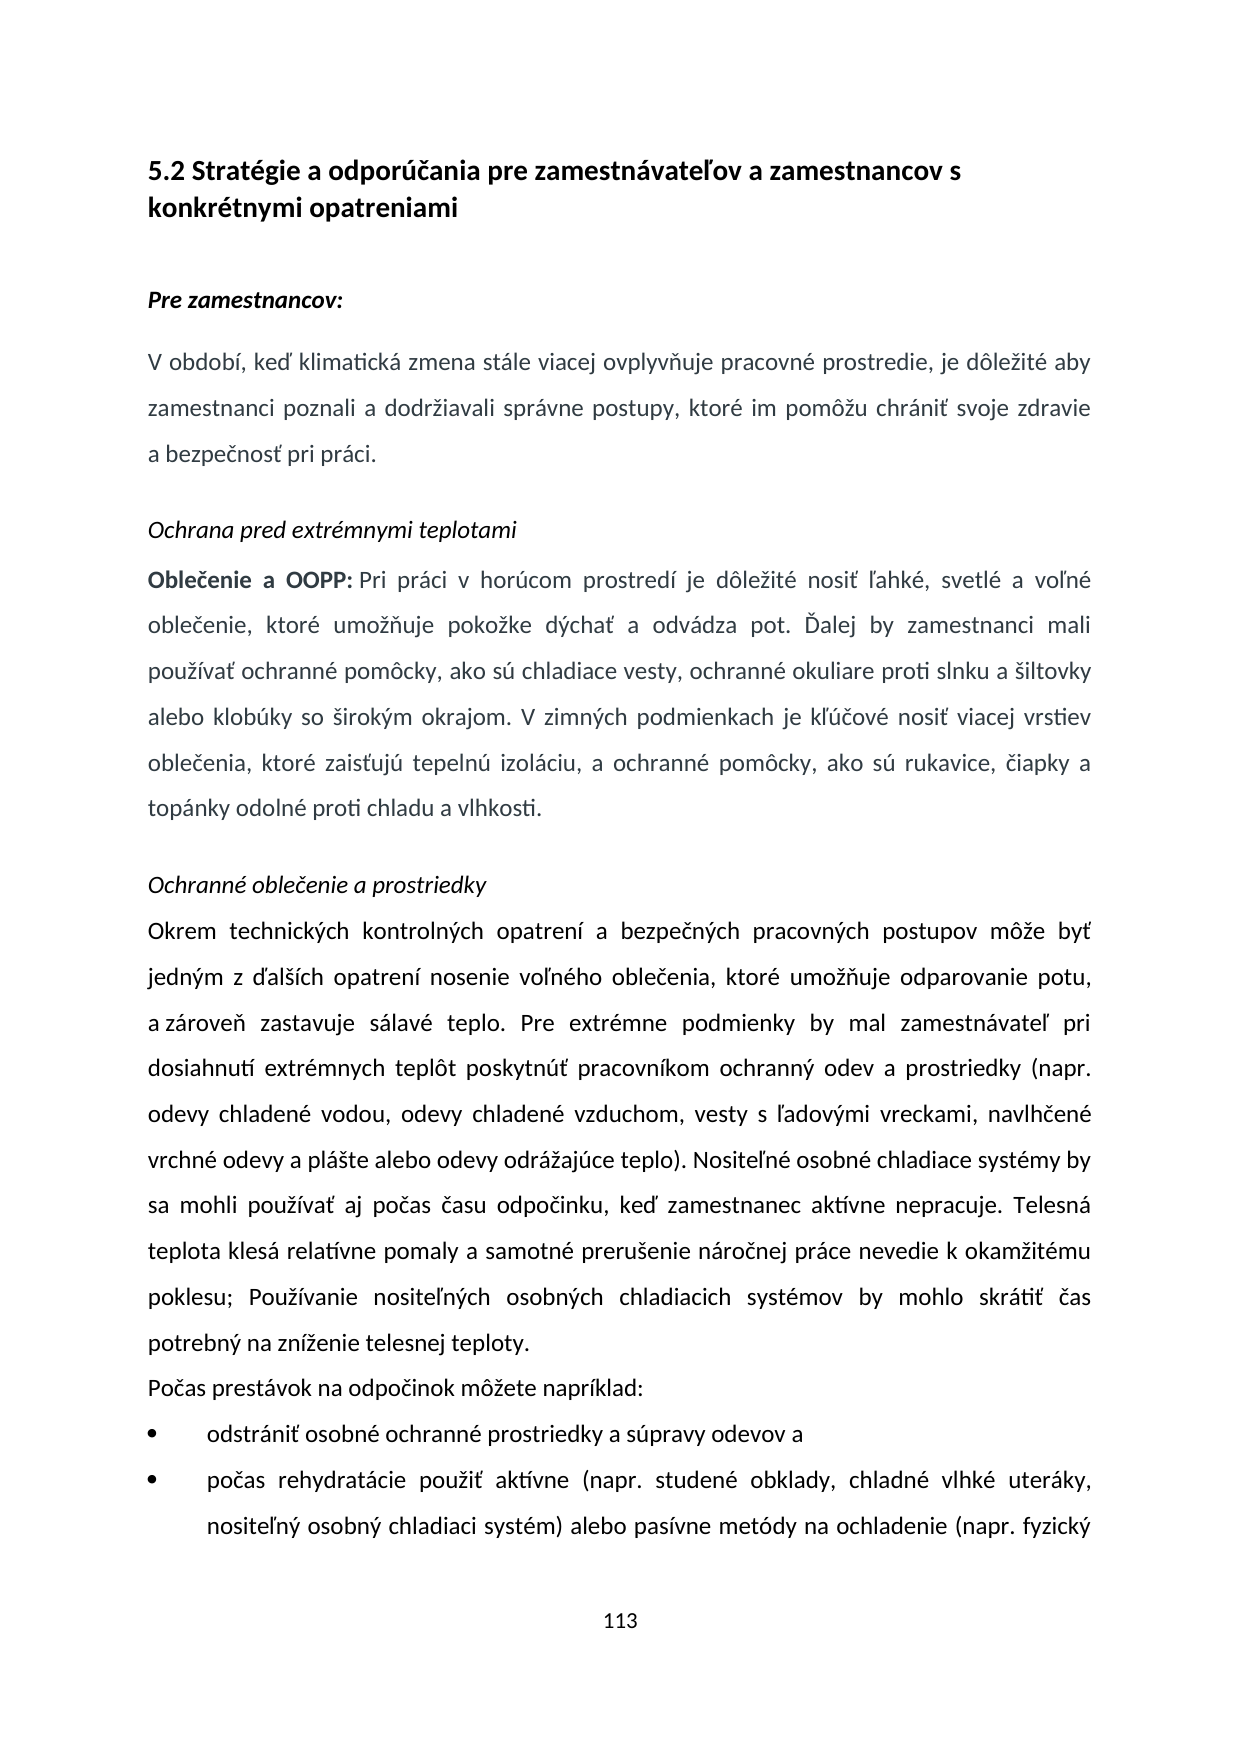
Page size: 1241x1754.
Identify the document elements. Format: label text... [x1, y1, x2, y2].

text Pre zamestnancov: [148, 284, 1093, 314]
list počas rehydratácie použiť aktívne (napr. studené obklady, chladné vlhké uteráky, nositeľný osobný chladiaci systém) alebo pasívne metódy na ochladenie (napr. fyzický [148, 1464, 1093, 1540]
text Oblečenie a OOPP: Pri práci v horúcom prostredí je dôležité nosiť ľahké, svetlé a voľné oblečenie, ktoré umožňuje pokožke dýchať a odvádza pot. Ďalej by zamestnanci mali používať ochranné pomôcky, ako sú chladiace vesty, ochranné okuliare proti slnku a šiltovky alebo klobúky so širokým okrajom. V zimných podmienkach je kľúčové nosiť viacej vrstiev oblečenia, ktoré zaisťujú tepelnú izoláciu, a ochranné pomôcky, ako sú rukavice, čiapky a topánky odolné proti chladu a vlhkosti. [148, 564, 1093, 823]
list odstrániť osobné ochranné prostriedky a súpravy odevov a [148, 1418, 1093, 1449]
subtitle 5.2 Stratégie a odporúčania pre zamestnávateľov a zamestnancov s konkrétnymi opatreniami [148, 152, 1093, 225]
text Ochrana pred extrémnymi teplotami [148, 515, 1093, 545]
text V období, keď klimatická zmena stále viacej ovplyvňuje pracovné prostredie, je dôležité aby zamestnanci poznali a dodržiavali správne postupy, ktoré im pomôžu chrániť svoje zdravie a bezpečnosť pri práci. [148, 346, 1093, 468]
text Ochranné oblečenie a prostriedky [148, 869, 1093, 900]
text Okrem technických kontrolných opatrení a bezpečných pracovných postupov môže byť jedným z ďalších opatrení nosenie voľného oblečenia, ktoré umožňuje odparovanie potu, a zároveň zastavuje sálavé teplo. Pre extrémne podmienky by mal zamestnávateľ pri dosiahnutí extrémnych teplôt poskytnúť pracovníkom ochranný odev a prostriedky (napr. odevy chladené vodou, odevy chladené vzduchom, vesty s ľadovými vreckami, navlhčené vrchné odevy a plášte alebo odevy odrážajúce teplo). Nositeľné osobné chladiace systémy by sa mohli používať aj počas času odpočinku, keď zamestnanec aktívne nepracuje. Telesná teplota klesá relatívne pomaly a samotné prerušenie náročnej práce nevedie k okamžitému poklesu; Používanie nositeľných osobných chladiacich systémov by mohlo skrátiť čas potrebný na zníženie telesnej teploty. [148, 915, 1093, 1357]
text Počas prestávok na odpočinok môžete napríklad: [148, 1373, 1093, 1403]
